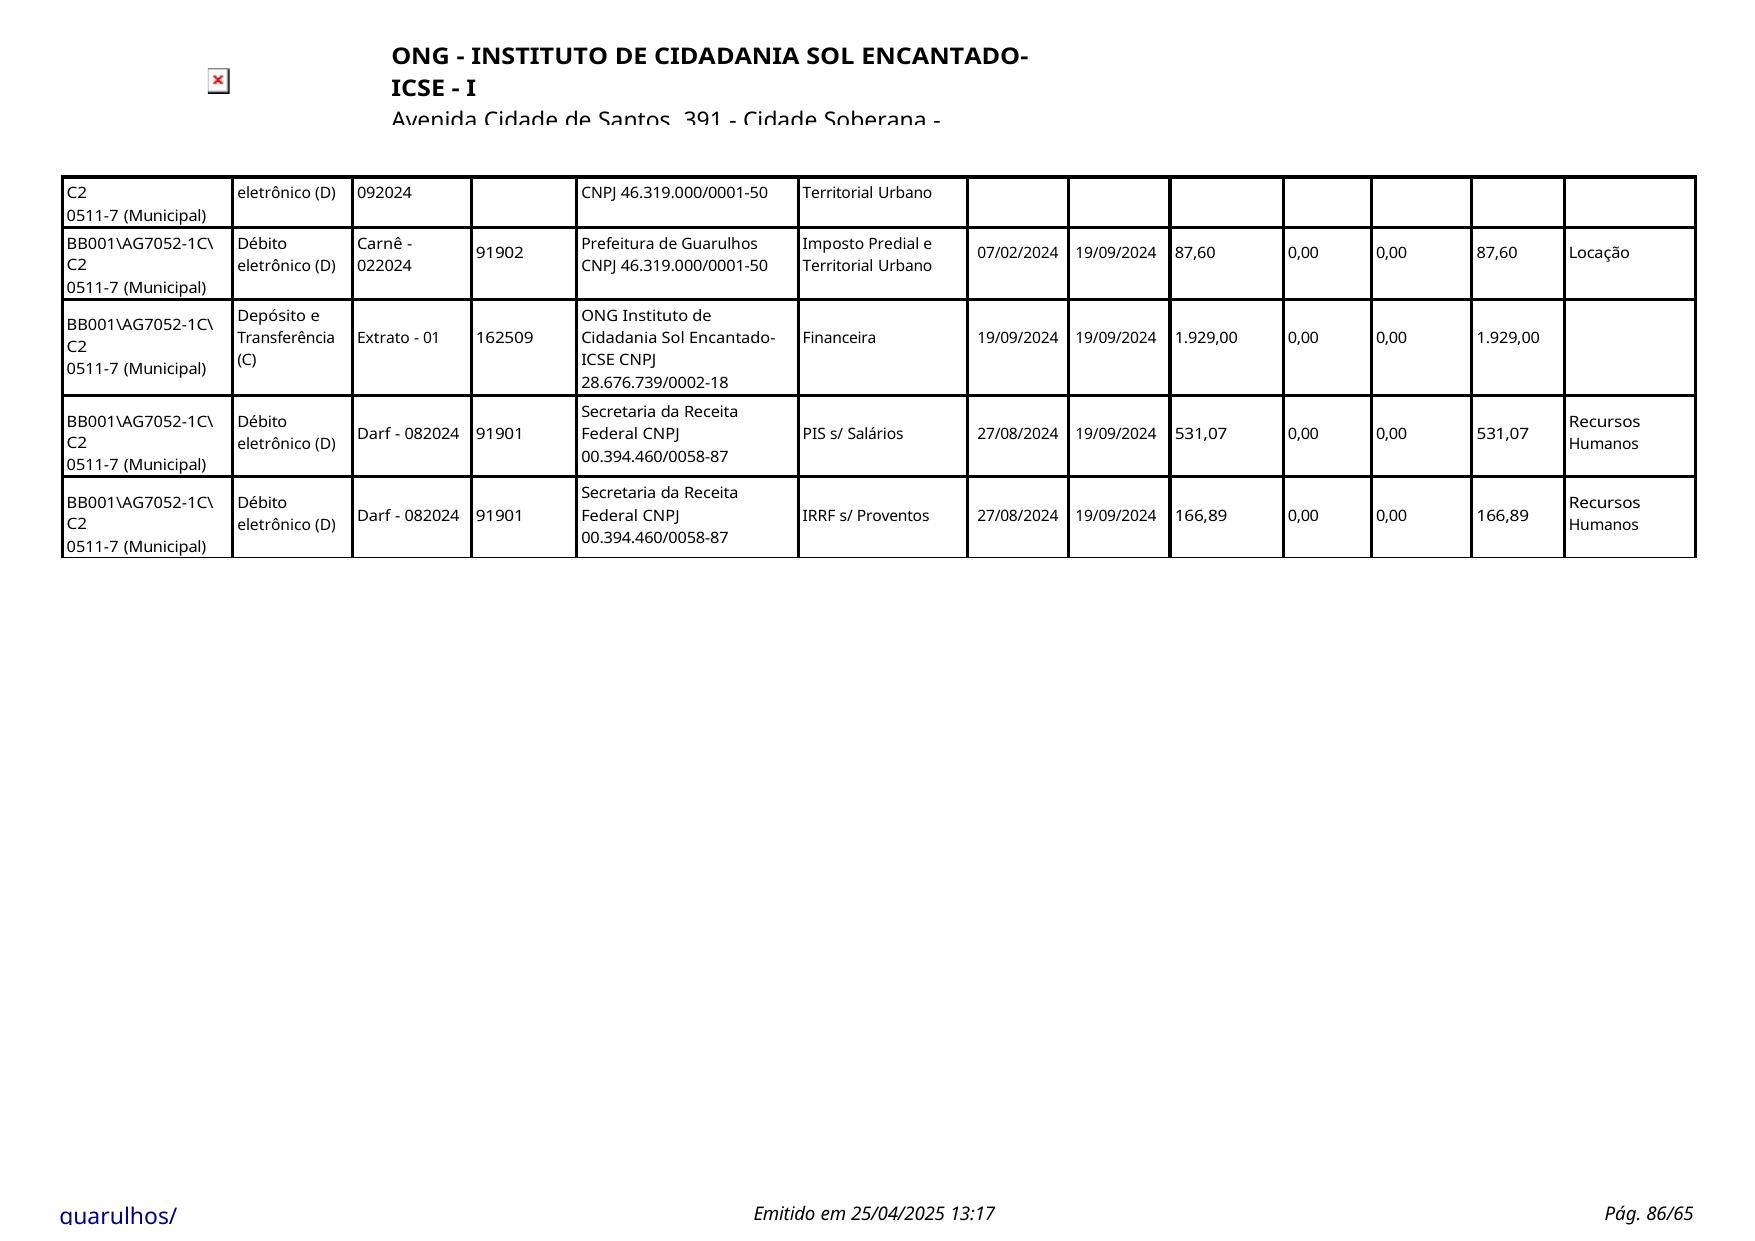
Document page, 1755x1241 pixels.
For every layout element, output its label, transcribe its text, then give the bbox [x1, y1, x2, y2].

table_cell 0,00 [1373, 397, 1470, 475]
table_cell 0,00 [1285, 301, 1370, 394]
table_cell Recursos Humanos [1566, 478, 1694, 557]
table_cell PIS s/ Salários [800, 397, 966, 475]
table_cell ONG Instituto de Cidadania Sol Encantado-ICSE CNPJ 28.676.739/0002-18 [578, 301, 797, 394]
table_cell Carnê - 022024 [354, 229, 470, 298]
table_cell [1070, 179, 1168, 226]
table_cell BB001\AG7052-1C\C2 0511-7 (Municipal) [64, 397, 231, 475]
table_cell 91901 [473, 397, 575, 475]
table_cell 19/09/2024 [1070, 478, 1168, 557]
table_cell CNPJ 46.319.000/0001-50 [578, 179, 797, 226]
table_cell 166,89 [1172, 478, 1282, 557]
table_cell 19/09/2024 [1070, 229, 1168, 298]
table_cell Darf - 082024 [354, 397, 470, 475]
table_cell 27/08/2024 [969, 397, 1067, 475]
table_cell [473, 179, 575, 226]
table_cell - 092024 [354, 179, 470, 226]
table_cell Débito eletrônico (D) [234, 229, 351, 298]
table_cell [1373, 179, 1470, 226]
table_cell BB001\AG7052-1C\C2 0511-7 (Municipal) [64, 229, 231, 298]
table_cell 91902 [473, 229, 575, 298]
table_cell 87,60 [1172, 229, 1282, 298]
table_cell 0,00 [1373, 478, 1470, 557]
table_cell Financeira [800, 301, 966, 394]
table_cell Recursos Humanos [1566, 397, 1694, 475]
table_cell 19/09/2024 [1070, 397, 1168, 475]
table_cell 531,07 [1172, 397, 1282, 475]
table_cell 19/09/2024 [969, 301, 1067, 394]
table_cell Extrato - 01 [354, 301, 470, 394]
table_cell C2 0511-7 (Municipal) [64, 179, 231, 226]
table_cell Secretaria da Receita Federal CNPJ 00.394.460/0058-87 [578, 397, 797, 475]
table_cell 19/09/2024 [1070, 301, 1168, 394]
table_cell BB001\AG7052-1C\C2 0511-7 (Municipal) [64, 478, 231, 557]
table_cell 0,00 [1285, 478, 1370, 557]
table_cell Prefeitura de Guarulhos CNPJ 46.319.000/0001-50 [578, 229, 797, 298]
table_cell IRRF s/ Proventos [800, 478, 966, 557]
table_cell Locação [1566, 229, 1694, 298]
table_cell 0,00 [1373, 301, 1470, 394]
table_cell eletrônico (D) [234, 179, 351, 226]
table_cell Imposto Predial e Territorial Urbano [800, 229, 966, 298]
table_cell 27/08/2024 [969, 478, 1067, 557]
table_cell 0,00 [1285, 229, 1370, 298]
table_cell BB001\AG7052-1C\C2 0511-7 (Municipal) [64, 301, 231, 394]
table_cell [1566, 301, 1694, 394]
table_cell 1.929,00 [1172, 301, 1282, 394]
table_cell 0,00 [1285, 397, 1370, 475]
table_cell Darf - 082024 [354, 478, 470, 557]
table_cell [1566, 179, 1694, 226]
table_cell 91901 [473, 478, 575, 557]
table_cell [1285, 179, 1370, 226]
table_cell Secretaria da Receita Federal CNPJ 00.394.460/0058-87 [578, 478, 797, 557]
table_cell 162509 [473, 301, 575, 394]
table_cell Débito eletrônico (D) [234, 397, 351, 475]
table_cell 1.929,00 [1473, 301, 1563, 394]
table_cell 531,07 [1473, 397, 1563, 475]
table_cell [1473, 179, 1563, 226]
table_cell 07/02/2024 [969, 229, 1067, 298]
table_cell Débito eletrônico (D) [234, 478, 351, 557]
table_cell Territorial Urbano [800, 179, 966, 226]
table_cell 87,60 [1473, 229, 1563, 298]
table_cell [969, 179, 1067, 226]
table_cell 166,89 [1473, 478, 1563, 557]
table_cell [1172, 179, 1282, 226]
table_cell Depósito e Transferência (C) [234, 301, 351, 394]
table_cell 0,00 [1373, 229, 1470, 298]
